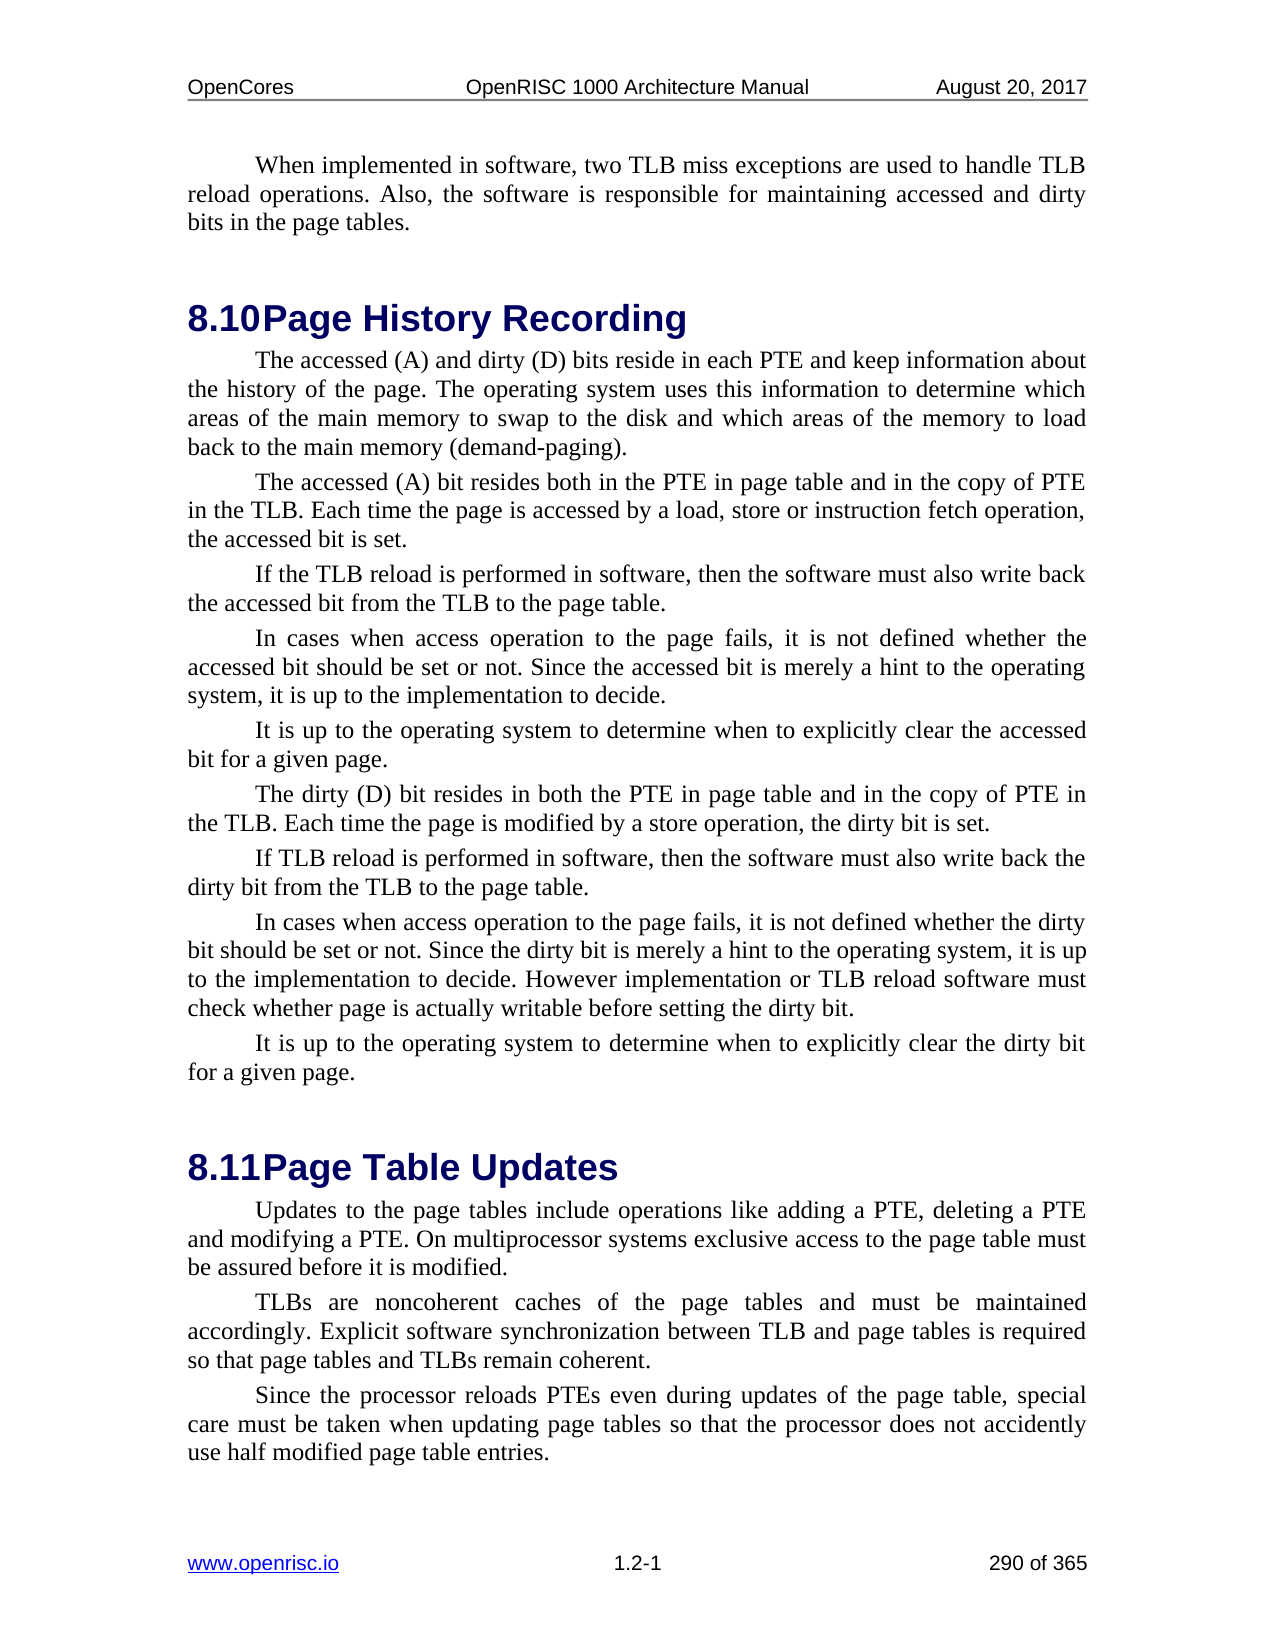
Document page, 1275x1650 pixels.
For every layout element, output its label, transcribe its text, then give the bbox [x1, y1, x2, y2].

text It is up to the operating system to determine when to explicitly clear the accessed bit for a given page. [187, 716, 1087, 773]
text The dirty (D) bit resides in both the PTE in page table and in the copy of PTE in the TLB. Each time the page is modified by a store operation, the dirty bit is set. [187, 779, 1087, 837]
text The accessed (A) and dirty (D) bits reside in each PTE and keep information about the history of the page. The operating system uses this information to determine which areas of the main memory to swap to the disk and which areas of the memory to load back to the main memory (demand-paging). [187, 346, 1087, 461]
subtitle Page Table Updates [187, 1146, 1087, 1189]
subtitle Page History Recording [187, 296, 1087, 339]
text In cases when access operation to the page fails, it is not defined whether the dirty bit should be set or not. Since the dirty bit is merely a hint to the operating system, it is up to the implementation to decide. However implementation or TLB reload software must check whether page is actually writable before setting the dirty bit. [187, 907, 1087, 1022]
text In cases when access operation to the page fails, it is not defined whether the accessed bit should be set or not. Since the accessed bit is merely a hint to the operating system, it is up to the implementation to decide. [187, 623, 1087, 709]
text Updates to the page tables include operations like adding a PTE, deleting a PTE and modifying a PTE. On multiprocessor systems exclusive access to the page table must be assured before it is modified. [187, 1195, 1087, 1281]
text The accessed (A) bit resides both in the PTE in page table and in the copy of PTE in the TLB. Each time the page is accessed by a load, store or instruction fetch operation, the accessed bit is set. [187, 467, 1087, 553]
text If the TLB reload is performed in software, then the software must also write back the accessed bit from the TLB to the page table. [187, 559, 1087, 617]
text It is up to the operating system to determine when to explicitly clear the dirty bit for a given page. [187, 1028, 1087, 1086]
text If TLB reload is performed in software, then the software must also write back the dirty bit from the TLB to the page table. [187, 843, 1087, 901]
text Since the processor reloads PTEs even during updates of the page table, special care must be taken when updating page tables so that the processor does not accidently use half modified page table entries. [187, 1380, 1087, 1466]
text TLBs are noncoherent caches of the page tables and must be maintained accordingly. Explicit software synchronization between TLB and page tables is required so that page tables and TLBs remain coherent. [187, 1287, 1087, 1374]
text When implemented in software, two TLB miss exceptions are used to handle TLB reload operations. Also, the software is responsible for maintaining accessed and dirty bits in the page tables. [187, 150, 1087, 236]
